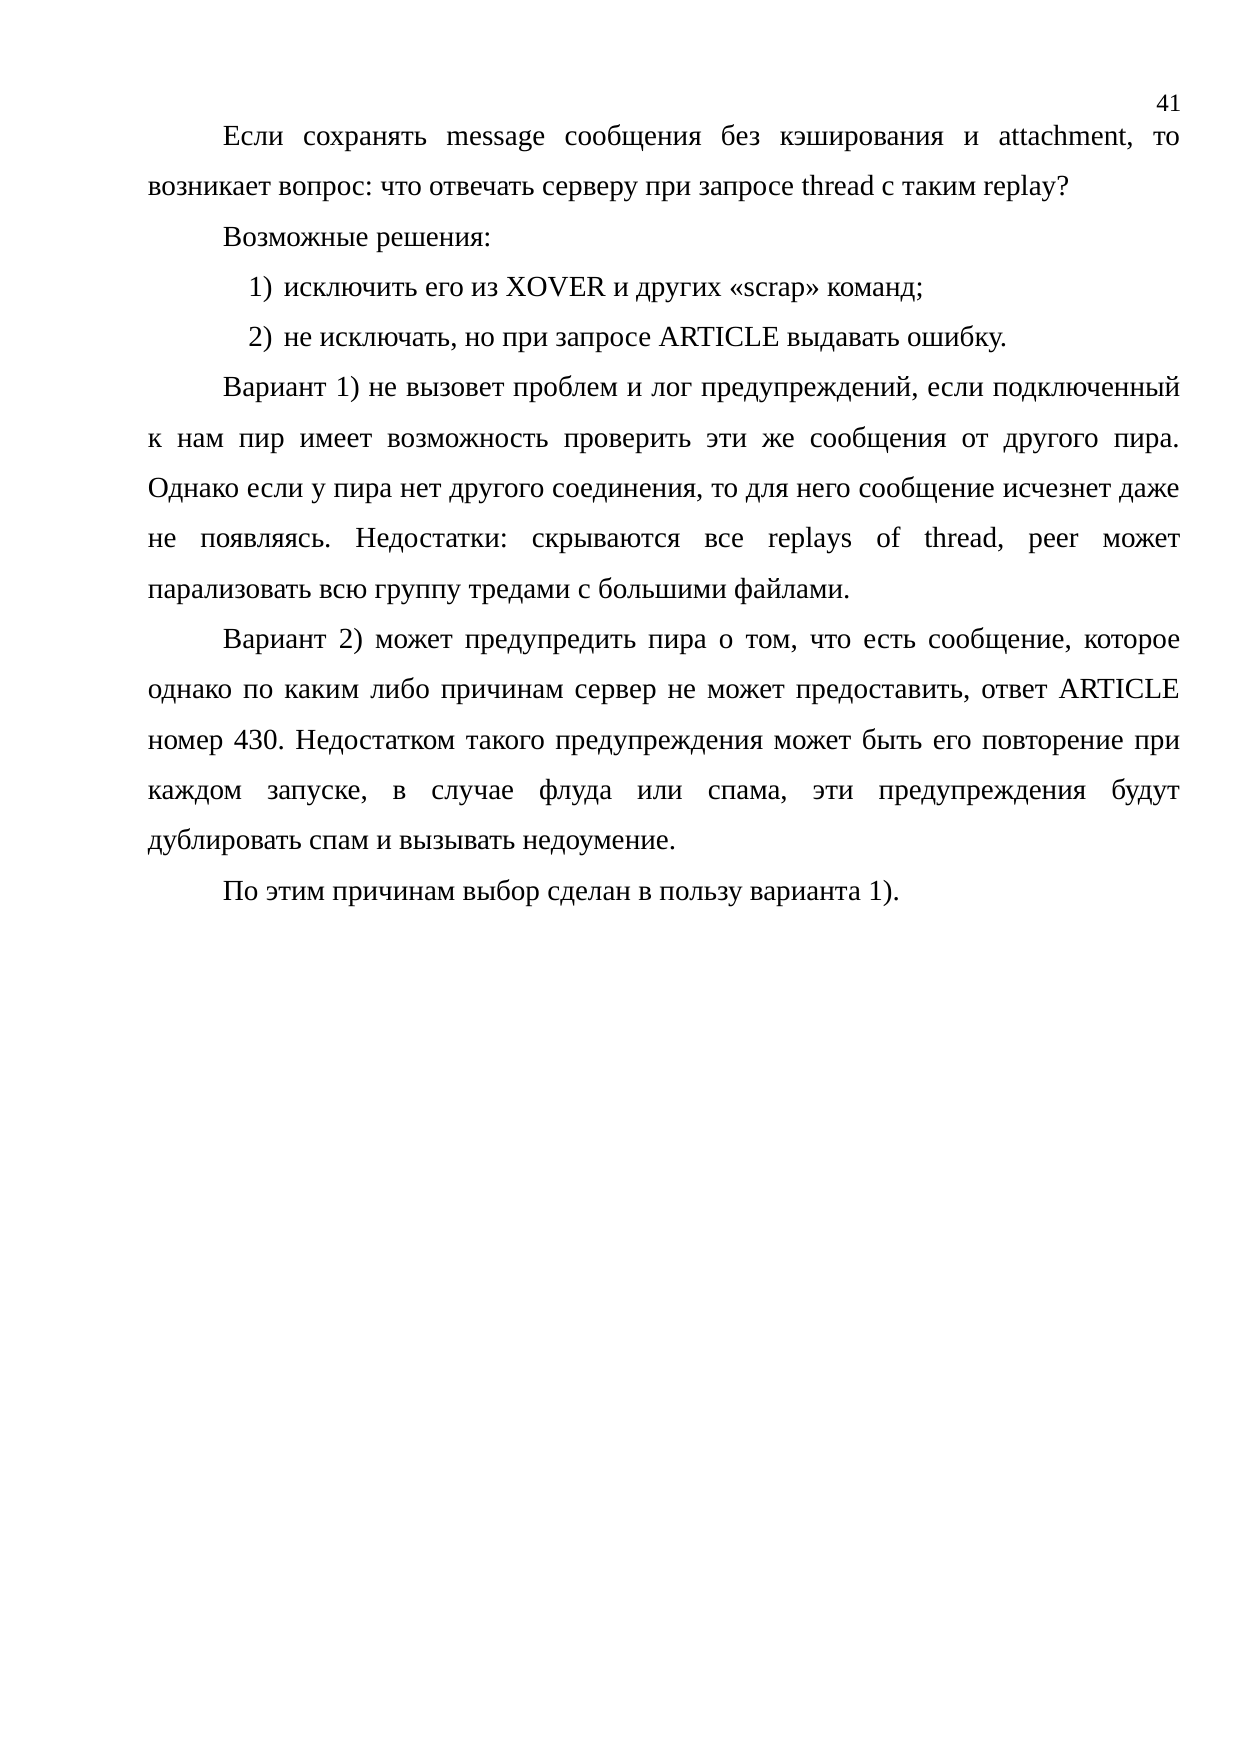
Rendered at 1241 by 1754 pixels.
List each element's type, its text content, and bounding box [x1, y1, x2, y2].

list исключить его из XOVER и других «scrap» команд; [248, 269, 1181, 302]
text Вариант 2) может предупредить пира о том, что есть сообщение, которое однако по каким либо причинам сервер не может предоставить, ответ ARTICLE номер 430. Недостатком такого предупреждения может быть его повторение при каждом запуске, в случае флуда или спама, эти предупреждения будут дублировать спам и вызывать недоумение. [148, 621, 1181, 856]
text Если сохранять message сообщения без кэширования и attachment, то возникает вопрос: что отвечать серверу при запросе thread с таким replay? [148, 118, 1181, 202]
text По этим причинам выбор сделан в пользу варианта 1). [148, 873, 1181, 906]
text Вариант 1) не вызовет проблем и лог предупреждений, если подключенный к нам пир имеет возможность проверить эти же сообщения от другого пира. Однако если у пира нет другого соединения, то для него сообщение исчезнет даже не появляясь. Недостатки: скрываются все replays of thread, peer может парализовать всю группу тредами с большими файлами. [148, 369, 1181, 604]
list не исключать, но при запросе ARTICLE выдавать ошибку. [248, 319, 1181, 353]
text Возможные решения: [148, 219, 1181, 252]
